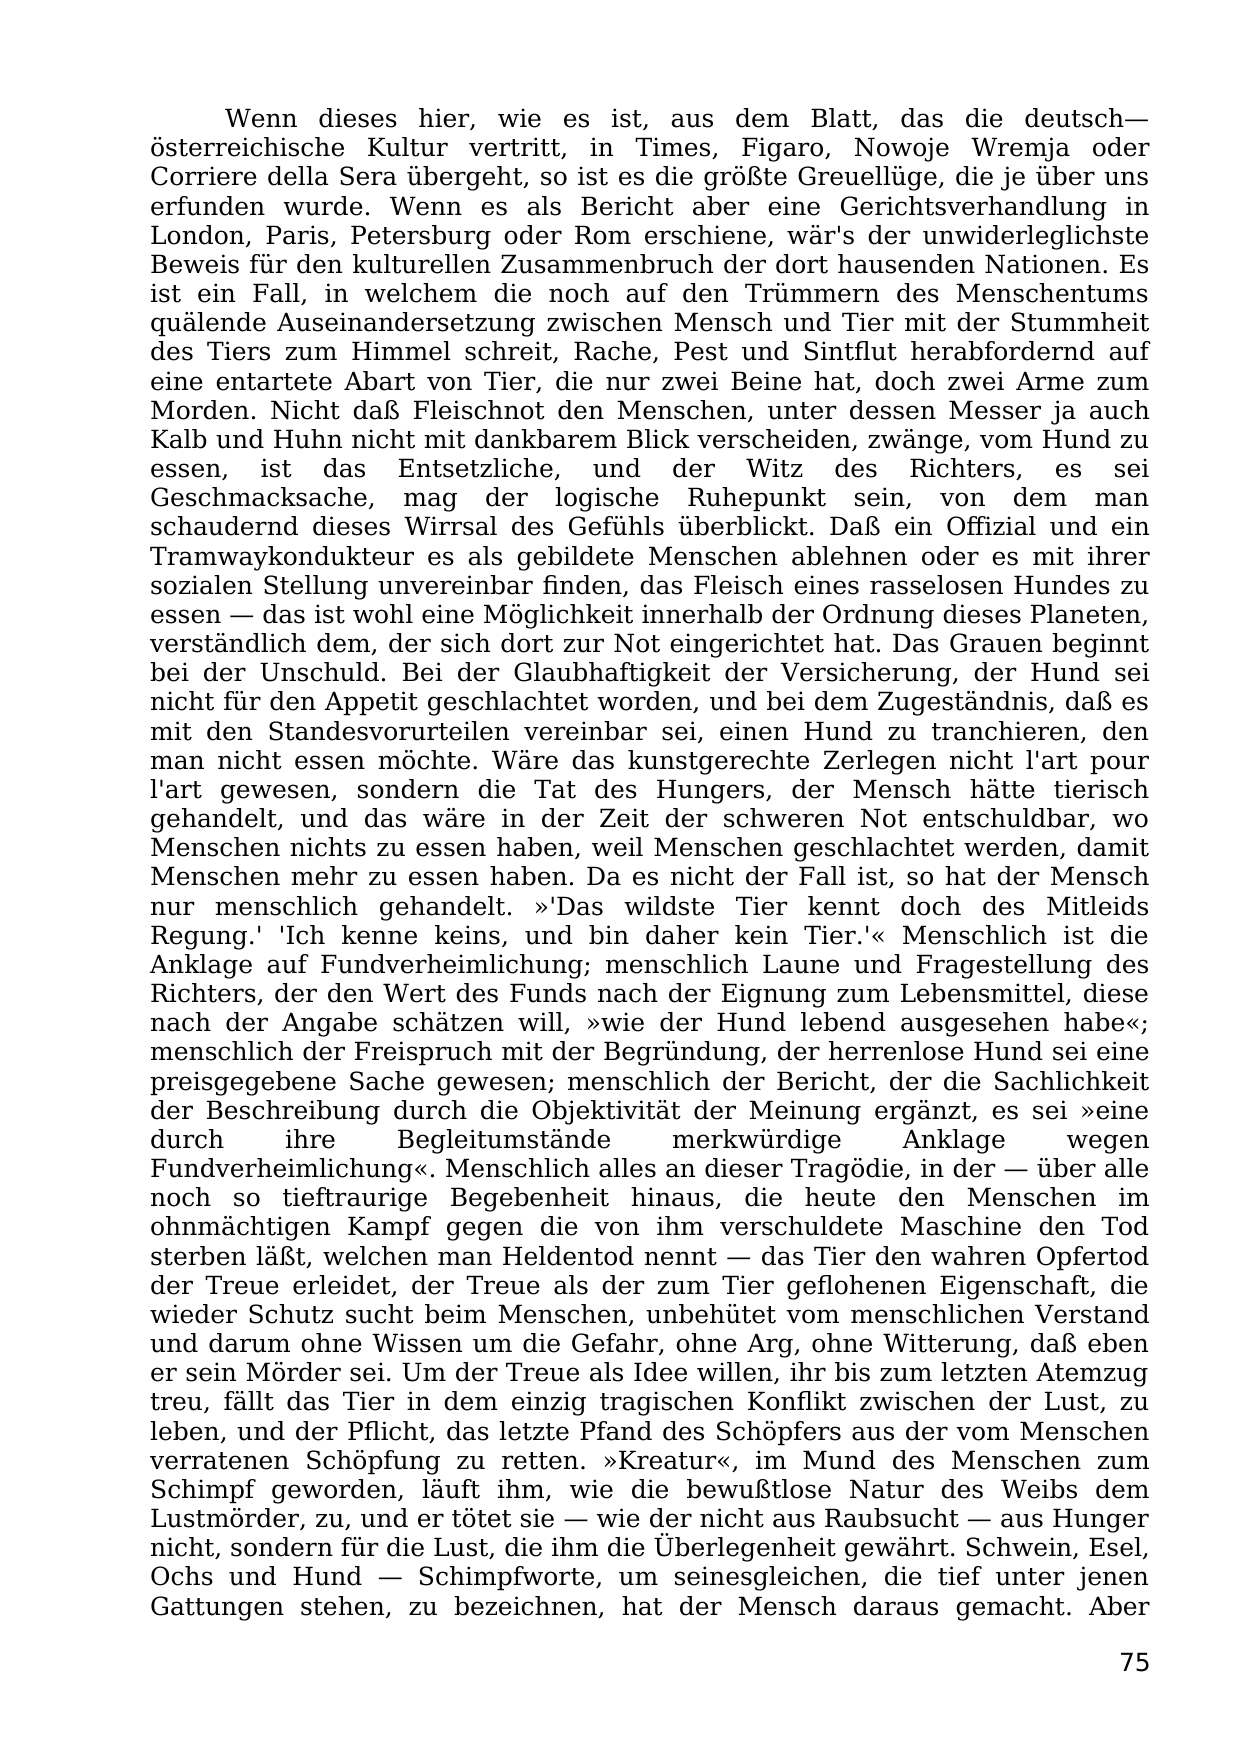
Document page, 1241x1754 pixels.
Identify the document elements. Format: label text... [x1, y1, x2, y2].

text Wenn dieses hier, wie es ist, aus dem Blatt, das die deutsch—österreichische Kultur vertritt, in Times, Figaro, Nowoje Wremja oder Corriere della Sera übergeht, so ist es die größte Greuellüge, die je über uns erfunden wurde. Wenn es als Bericht aber eine Gerichtsverhandlung in London, Paris, Petersburg oder Rom erschiene, wär's der unwiderleglichste Beweis für den kulturellen Zusammenbruch der dort hausenden Nationen. Es ist ein Fall, in welchem die noch auf den Trümmern des Menschentums quälende Auseinandersetzung zwischen Mensch und Tier mit der Stummheit des Tiers zum Himmel schreit, Rache, Pest und Sintflut herabfordernd auf eine entartete Abart von Tier, die nur zwei Beine hat, doch zwei Arme zum Morden. Nicht daß Fleischnot den Menschen, unter dessen Messer ja auch Kalb und Huhn nicht mit dankbarem Blick verscheiden, zwänge, vom Hund zu essen, ist das Entsetzliche, und der Witz des Richters, es sei Geschmacksache, mag der logische Ruhepunkt sein, von dem man schaudernd dieses Wirrsal des Gefühls überblickt. Daß ein Offizial und ein Tramwaykondukteur es als gebildete Menschen ablehnen oder es mit ihrer sozialen Stellung unvereinbar finden, das Fleisch eines rasselosen Hundes zu essen — das ist wohl eine Möglichkeit innerhalb der Ordnung dieses Planeten, verständlich dem, der sich dort zur Not eingerichtet hat. Das Grauen beginnt bei der Unschuld. Bei der Glaubhaftigkeit der Versicherung, der Hund sei nicht für den Appetit geschlachtet worden, und bei dem Zugeständnis, daß es mit den Standesvorurteilen vereinbar sei, einen Hund zu tranchieren, den man nicht essen möchte. Wäre das kunstgerechte Zerlegen nicht l'art pour l'art gewesen, sondern die Tat des Hungers, der Mensch hätte tierisch gehandelt, und das wäre in der Zeit der schweren Not entschuldbar, wo Menschen nichts zu essen haben, weil Menschen geschlachtet werden, damit Menschen mehr zu essen haben. Da es nicht der Fall ist, so hat der Mensch nur menschlich gehandelt. »'Das wildste Tier kennt doch des Mitleids Regung.' 'Ich kenne keins, und bin daher kein Tier.'« Menschlich ist die Anklage auf Fundverheimlichung; menschlich Laune und Fragestellung des Richters, der den Wert des Funds nach der Eignung zum Lebensmittel, diese nach der Angabe schätzen will, »wie der Hund lebend ausgesehen habe«; menschlich der Freispruch mit der Begründung, der herrenlose Hund sei eine preisgegebene Sache gewesen; menschlich der Bericht, der die Sachlichkeit der Beschreibung durch die Objektivität der Meinung ergänzt, es sei »eine durch ihre Begleitumstände merkwürdige Anklage wegen Fundverheimlichung«. Menschlich alles an dieser Tragödie, in der — über alle noch so tieftraurige Begebenheit hinaus, die heute den Menschen im ohnmächtigen Kampf gegen die von ihm verschuldete Maschine den Tod sterben läßt, welchen man Heldentod nennt — das Tier den wahren Opfertod der Treue erleidet, der Treue als der zum Tier geflohenen Eigenschaft, die wieder Schutz sucht beim Menschen, unbehütet vom menschlichen Verstand und darum ohne Wissen um die Gefahr, ohne Arg, ohne Witterung, daß eben er sein Mörder sei. Um der Treue als Idee willen, ihr bis zum letzten Atemzug treu, fällt das Tier in dem einzig tragischen Konflikt zwischen der Lust, zu leben, und der Pflicht, das letzte Pfand des Schöpfers aus der vom Menschen verratenen Schöpfung zu retten. »Kreatur«, im Mund des Menschen zum Schimpf geworden, läuft ihm, wie die bewußtlose Natur des Weibs dem Lustmörder, zu, und er tötet sie — wie der nicht aus Raubsucht — aus Hunger nicht, sondern für die Lust, die ihm die Überlegenheit gewährt. Schwein, Esel, Ochs und Hund — Schimpfworte, um seinesgleichen, die tief unter jenen Gattungen stehen, zu bezeichnen, hat der Mensch daraus gemacht. Aber [150, 104, 1151, 1621]
